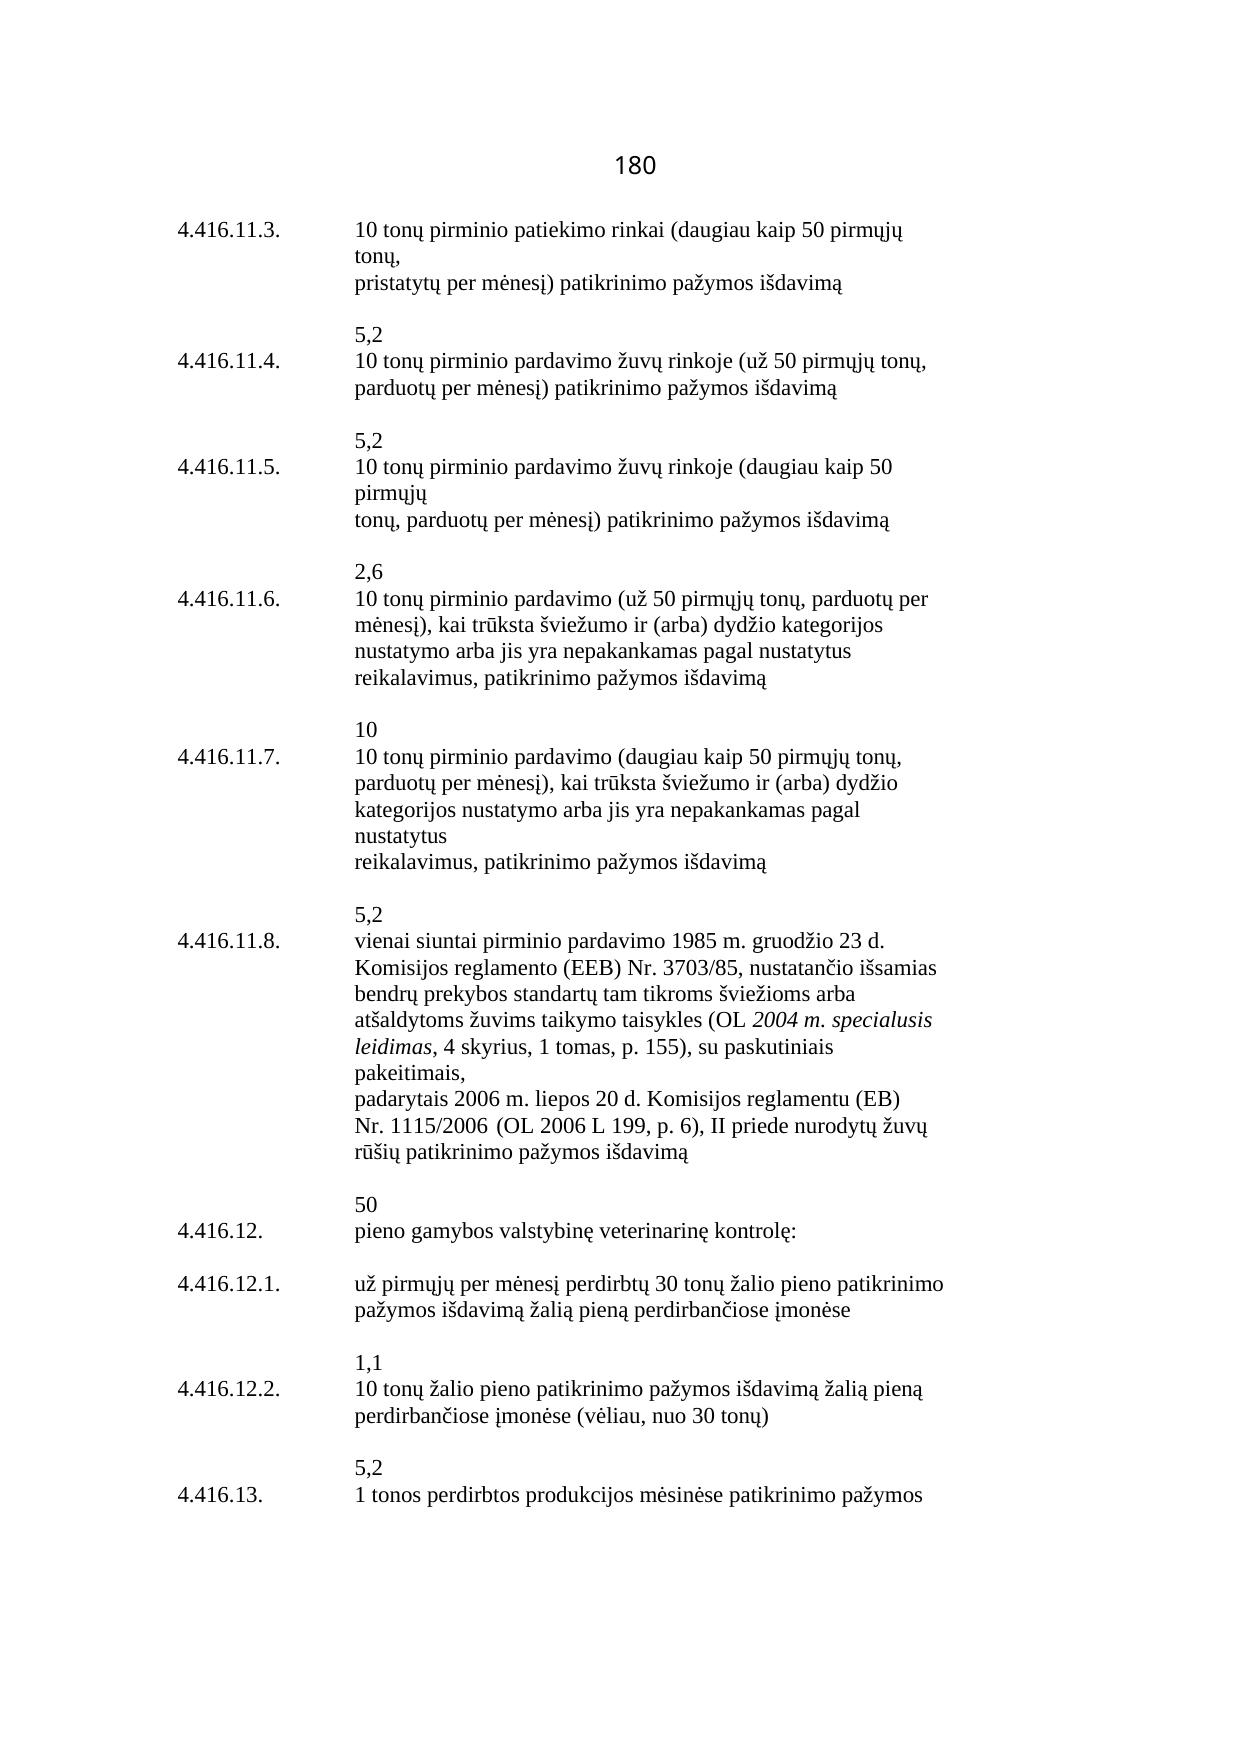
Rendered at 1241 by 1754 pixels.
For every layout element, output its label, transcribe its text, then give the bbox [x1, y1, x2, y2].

text leidimas, 4 skyrius, 1 tomas, p. 155), su paskutiniais pakeitimais, [354, 1033, 945, 1086]
text 4.416.12. pieno gamybos valstybinę veterinarinę kontrolę: [177, 1217, 945, 1270]
text 4.416.12.1. už pirmųjų per mėnesį perdirbtų 30 tonų žalio pieno patikrinimo [177, 1270, 945, 1296]
text atšaldytoms žuvims taikymo taisykles (OL 2004 m. specialusis [354, 1006, 945, 1033]
text pažymos išdavimą žalią pieną perdirbančiose įmonėse 1,1 [354, 1296, 945, 1375]
text 4.416.11.4. 10 tonų pirminio pardavimo žuvų rinkoje (už 50 pirmųjų tonų, [177, 348, 945, 374]
text 4.416.11.3. 10 tonų pirminio patiekimo rinkai (daugiau kaip 50 pirmųjų tonų, [177, 216, 945, 268]
text reikalavimus, patikrinimo pažymos išdavimą 10 [354, 664, 945, 743]
text tonų, parduotų per mėnesį) patikrinimo pažymos išdavimą 2,6 [354, 506, 945, 585]
text padarytais 2006 m. liepos 20 d. Komisijos reglamentu (EB) [354, 1086, 945, 1112]
text bendrų prekybos standartų tam tikroms šviežioms arba [354, 980, 945, 1006]
text perdirbančiose įmonėse (vėliau, nuo 30 tonų) 5,2 [354, 1402, 945, 1481]
text mėnesį), kai trūksta šviežumo ir (arba) dydžio kategorijos [354, 611, 945, 637]
text 4.416.12.2. 10 tonų žalio pieno patikrinimo pažymos išdavimą žalią pieną [177, 1375, 945, 1402]
text 4.416.11.8. vienai siuntai pirminio pardavimo 1985 m. gruodžio 23 d. [177, 927, 945, 954]
text reikalavimus, patikrinimo pažymos išdavimą 5,2 [354, 848, 945, 927]
text 4.416.11.6. 10 tonų pirminio pardavimo (už 50 pirmųjų tonų, parduotų per [177, 585, 945, 611]
text parduotų per mėnesį), kai trūksta šviežumo ir (arba) dydžio [354, 769, 945, 796]
text parduotų per mėnesį) patikrinimo pažymos išdavimą 5,2 [354, 374, 945, 453]
text 4.416.13. 1 tonos perdirbtos produkcijos mėsinėse patikrinimo pažymos [177, 1481, 945, 1507]
text pristatytų per mėnesį) patikrinimo pažymos išdavimą 5,2 [354, 268, 945, 348]
text kategorijos nustatymo arba jis yra nepakankamas pagal nustatytus [354, 796, 945, 848]
text rūšių patikrinimo pažymos išdavimą 50 [354, 1138, 945, 1217]
text Komisijos reglamento (EEB) Nr. 3703/85, nustatančio išsamias [354, 954, 945, 980]
text nustatymo arba jis yra nepakankamas pagal nustatytus [354, 637, 945, 664]
text 4.416.11.7. 10 tonų pirminio pardavimo (daugiau kaip 50 pirmųjų tonų, [177, 743, 945, 769]
text 4.416.11.5. 10 tonų pirminio pardavimo žuvų rinkoje (daugiau kaip 50 pirmųjų [177, 453, 945, 506]
text Nr. 1115/2006 (OL 2006 L 199, p. 6), II priede nurodytų žuvų [354, 1112, 945, 1138]
